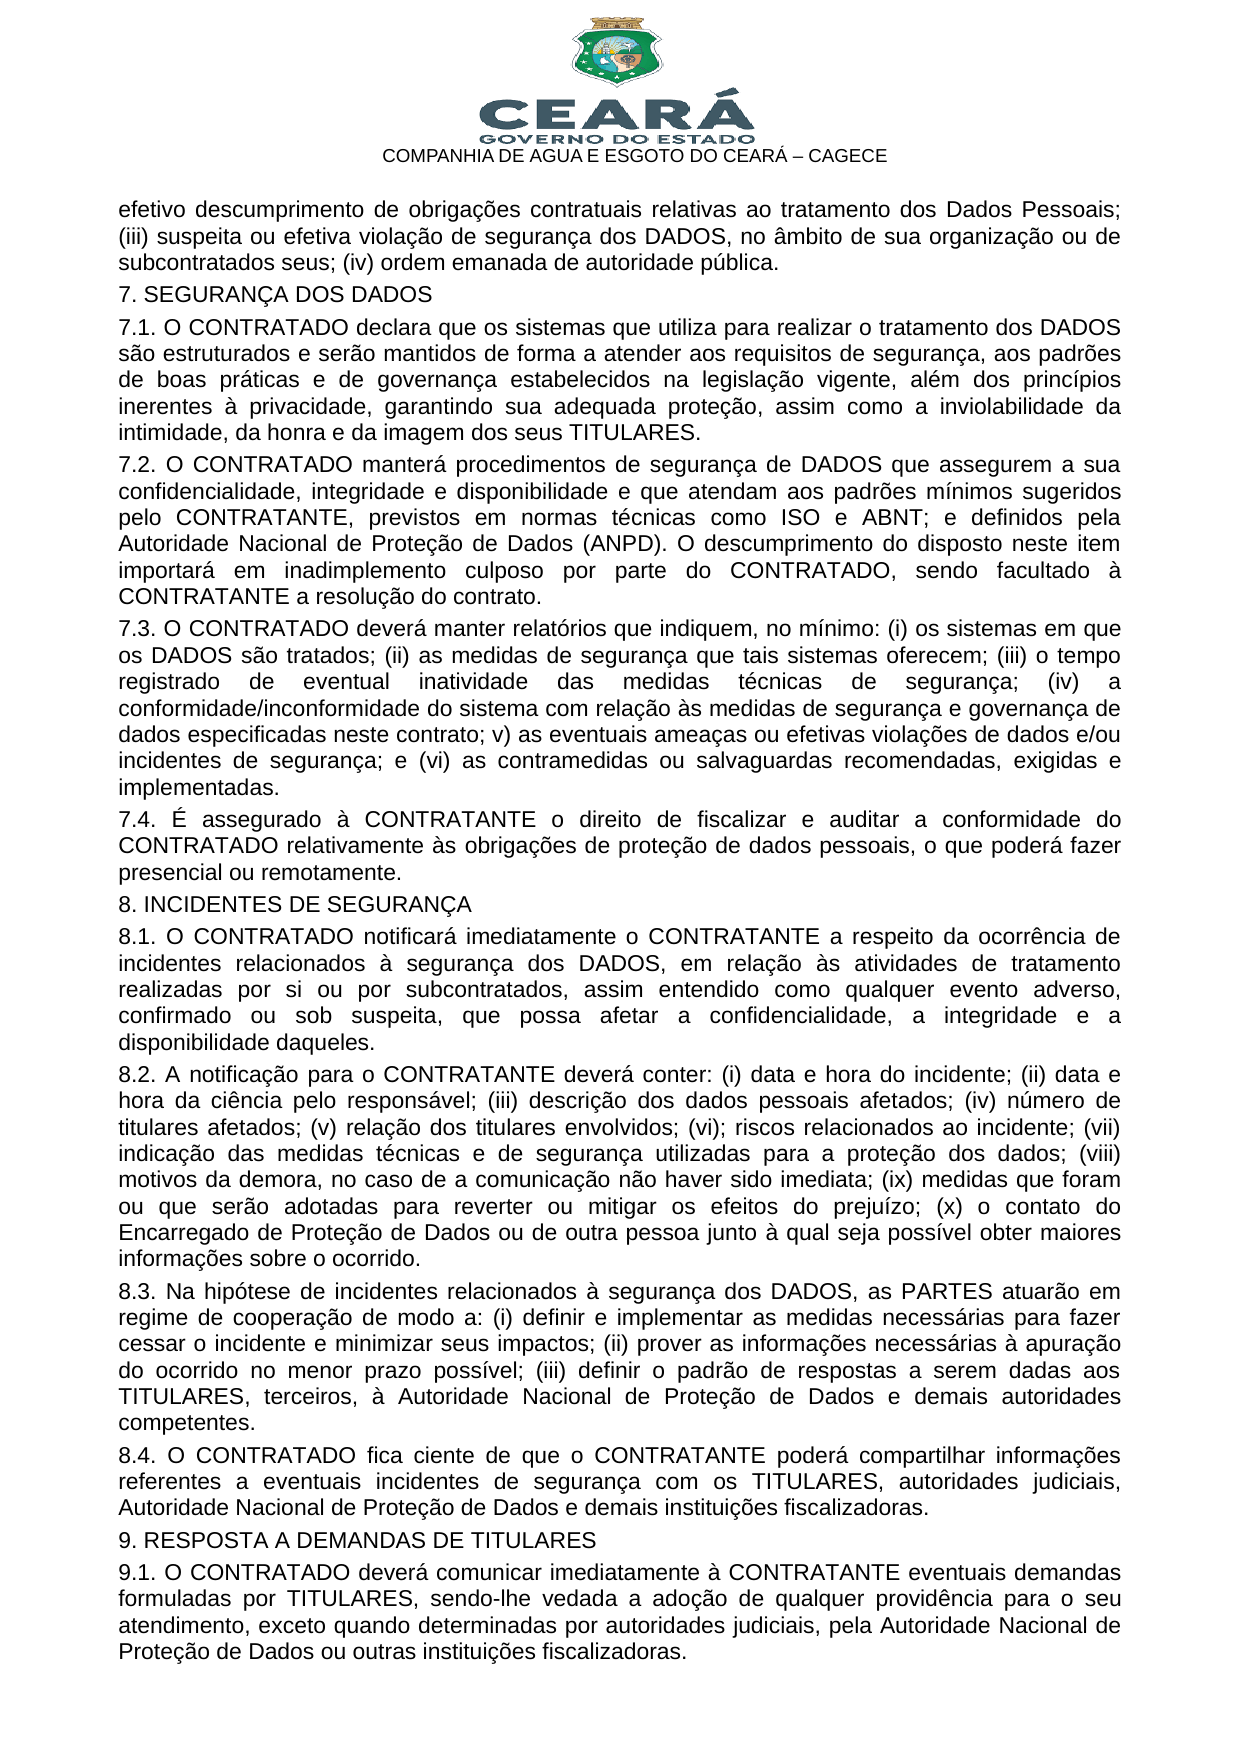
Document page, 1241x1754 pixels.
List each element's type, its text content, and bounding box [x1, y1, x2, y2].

text 7.4. É assegurado à CONTRATANTE o direito de fiscalizar e auditar a conformidade do CONTRATADO relativamente às obrigações de proteção de dados pessoais, o que poderá fazer presencial ou remotamente. [118, 806, 1122, 885]
text 9.1. O CONTRATADO deverá comunicar imediatamente à CONTRATANTE eventuais demandas formuladas por TITULARES, sendo-lhe vedada a adoção de qualquer providência para o seu atendimento, exceto quando determinadas por autoridades judiciais, pela Autoridade Nacional de Proteção de Dados ou outras instituições fiscalizadoras. [118, 1559, 1122, 1664]
text 7.1. O CONTRATADO declara que os sistemas que utiliza para realizar o tratamento dos DADOS são estruturados e serão mantidos de forma a atender aos requisitos de segurança, aos padrões de boas práticas e de governança estabelecidos na legislação vigente, além dos princípios inerentes à privacidade, garantindo sua adequada proteção, assim como a inviolabilidade da intimidade, da honra e da imagem dos seus TITULARES. [118, 314, 1122, 445]
text 9. RESPOSTA A DEMANDAS DE TITULARES [118, 1527, 1122, 1553]
text 8.1. O CONTRATADO notificará imediatamente o CONTRATANTE a respeito da ocorrência de incidentes relacionados à segurança dos DADOS, em relação às atividades de tratamento realizadas por si ou por subcontratados, assim entendido como qualquer evento adverso, confirmado ou sob suspeita, que possa afetar a confidencialidade, a integridade e a disponibilidade daqueles. [118, 923, 1122, 1055]
text 7.2. O CONTRATADO manterá procedimentos de segurança de DADOS que assegurem a sua confidencialidade, integridade e disponibilidade e que atendam aos padrões mínimos sugeridos pelo CONTRATANTE, previstos em normas técnicas como ISO e ABNT; e definidos pela Autoridade Nacional de Proteção de Dados (ANPD). O descumprimento do disposto neste item importará em inadimplemento culposo por parte do CONTRATADO, sendo facultado à CONTRATANTE a resolução do contrato. [118, 451, 1122, 609]
text 7.3. O CONTRATADO deverá manter relatórios que indiquem, no mínimo: (i) os sistemas em que os DADOS são tratados; (ii) as medidas de segurança que tais sistemas oferecem; (iii) o tempo registrado de eventual inatividade das medidas técnicas de segurança; (iv) a conformidade/inconformidade do sistema com relação às medidas de segurança e governança de dados especificadas neste contrato; v) as eventuais ameaças ou efetivas violações de dados e/ou incidentes de segurança; e (vi) as contramedidas ou salvaguardas recomendadas, exigidas e implementadas. [118, 615, 1122, 800]
text efetivo descumprimento de obrigações contratuais relativas ao tratamento dos Dados Pessoais; (iii) suspeita ou efetiva violação de segurança dos DADOS, no âmbito de sua organização ou de subcontratados seus; (iv) ordem emanada de autoridade pública. [118, 196, 1122, 275]
text 8.3. Na hipótese de incidentes relacionados à segurança dos DADOS, as PARTES atuarão em regime de cooperação de modo a: (i) definir e implementar as medidas necessárias para fazer cessar o incidente e minimizar seus impactos; (ii) prover as informações necessárias à apuração do ocorrido no menor prazo possível; (iii) definir o padrão de respostas a serem dadas aos TITULARES, terceiros, à Autoridade Nacional de Proteção de Dados e demais autoridades competentes. [118, 1278, 1122, 1436]
text 8.2. A notificação para o CONTRATANTE deverá conter: (i) data e hora do incidente; (ii) data e hora da ciência pelo responsável; (iii) descrição dos dados pessoais afetados; (iv) número de titulares afetados; (v) relação dos titulares envolvidos; (vi); riscos relacionados ao incidente; (vii) indicação das medidas técnicas e de segurança utilizadas para a proteção dos dados; (viii) motivos da demora, no caso de a comunicação não haver sido imediata; (ix) medidas que foram ou que serão adotadas para reverter ou mitigar os efeitos do prejuízo; (x) o contato do Encarregado de Proteção de Dados ou de outra pessoa junto à qual seja possível obter maiores informações sobre o ocorrido. [118, 1061, 1122, 1272]
text 7. SEGURANÇA DOS DADOS [118, 281, 1122, 308]
text 8. INCIDENTES DE SEGURANÇA [118, 891, 1122, 917]
picture [453, 12, 782, 148]
text 8.4. O CONTRATADO fica ciente de que o CONTRATANTE poderá compartilhar informações referentes a eventuais incidentes de segurança com os TITULARES, autoridades judiciais, Autoridade Nacional de Proteção de Dados e demais instituições fiscalizadoras. [118, 1442, 1122, 1521]
